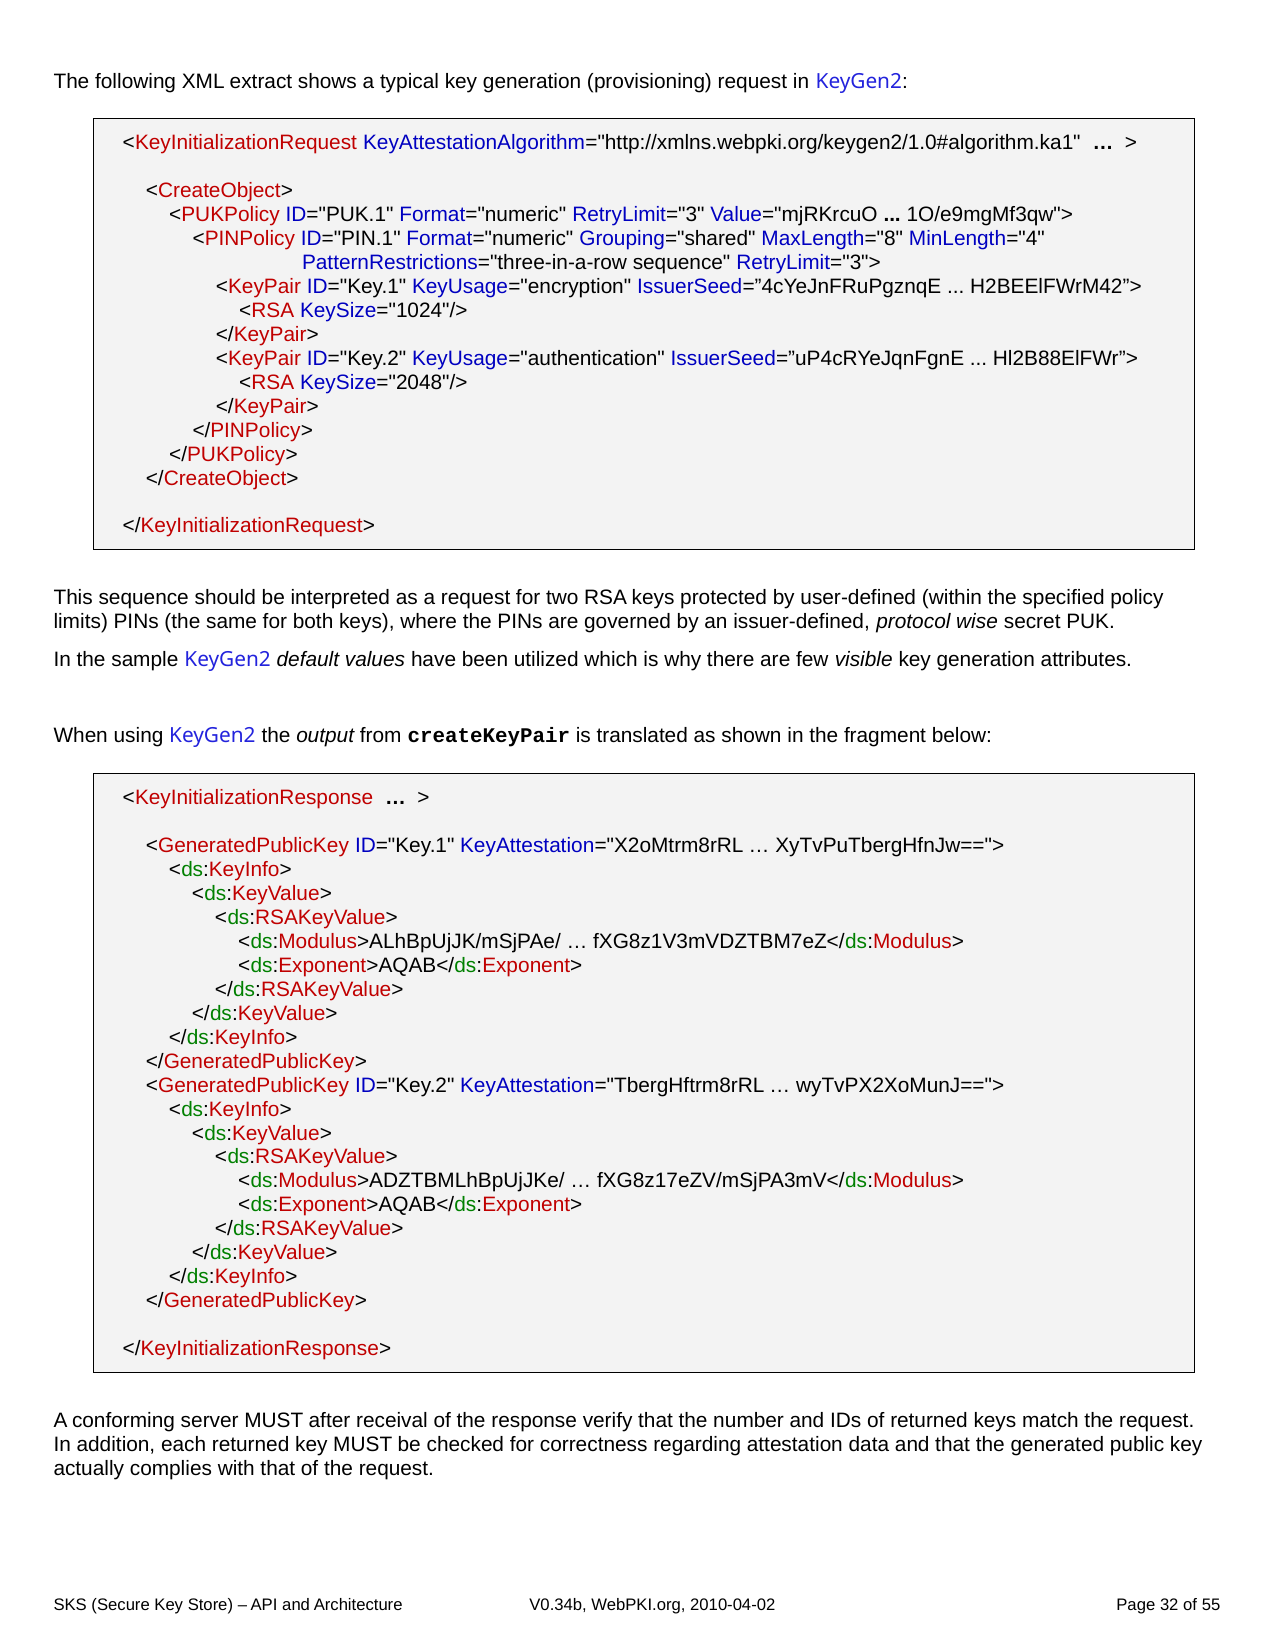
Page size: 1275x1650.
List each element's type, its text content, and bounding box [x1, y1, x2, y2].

text When using KeyGen2 the output from createKeyPair is translated as shown in the fragment below: [53, 721, 1221, 773]
text A conforming server MUST after receival of the response verify that the number and IDs of returned keys match the request. In addition, each returned key MUST be checked for correctness regarding attestation data and that the generated public key actually complies with that of the request. [53, 1407, 1221, 1479]
text The following XML extract shows a typical key generation (provisioning) request in KeyGen2: [53, 66, 1221, 118]
table_header <KeyInitializationRequest KeyAttestationAlgorithm="http://xmlns.webpki.org/keygen2/1.0#algorithm.ka1" … > <CreateObject> <PUKPolicy ID="PUK.1" Format="numeric" RetryLimit="3" Value="mjRKrcuO ... 1O/e9mgMf3qw"> <PINPolicy ID="PIN.1" Format="numeric" Grouping="shared" MaxLength="8" MinLength="4" PatternRestrictions="three-in-a-row sequence" RetryLimit="3"> <KeyPair ID="Key.1" KeyUsage="encryption" IssuerSeed=”4cYeJnFRuPgznqE ... H2BEElFWrM42”> <RSA KeySize="1024"/> </KeyPair> <KeyPair ID="Key.2" KeyUsage="authentication" IssuerSeed=”uP4cRYeJqnFgnE ... Hl2B88ElFWr”> <RSA KeySize="2048"/> </KeyPair> </PINPolicy> </PUKPolicy> </CreateObject> </KeyInitializationRequest> [94, 119, 1194, 549]
text This sequence should be interpreted as a request for two RSA keys protected by user-defined (within the specified policy limits) PINs (the same for both keys), where the PINs are governed by an issuer-defined, protocol wise secret PUK. [53, 585, 1221, 633]
table_header <KeyInitializationResponse … > <GeneratedPublicKey ID="Key.1" KeyAttestation="X2oMtrm8rRL … XyTvPuTbergHfnJw=="> <ds:KeyInfo> <ds:KeyValue> <ds:RSAKeyValue> <ds:Modulus>ALhBpUjJK/mSjPAe/ … fXG8z1V3mVDZTBM7eZ</ds:Modulus> <ds:Exponent>AQAB</ds:Exponent> </ds:RSAKeyValue> </ds:KeyValue> </ds:KeyInfo> </GeneratedPublicKey> <GeneratedPublicKey ID="Key.2" KeyAttestation="TbergHftrm8rRL … wyTvPX2XoMunJ=="> <ds:KeyInfo> <ds:KeyValue> <ds:RSAKeyValue> <ds:Modulus>ADZTBMLhBpUjJKe/ … fXG8z17eZV/mSjPA3mV</ds:Modulus> <ds:Exponent>AQAB</ds:Exponent> </ds:RSAKeyValue> </ds:KeyValue> </ds:KeyInfo> </GeneratedPublicKey> </KeyInitializationResponse> [94, 774, 1194, 1372]
text In the sample KeyGen2 default values have been utilized which is why there are few visible key generation attributes. [53, 644, 1221, 673]
